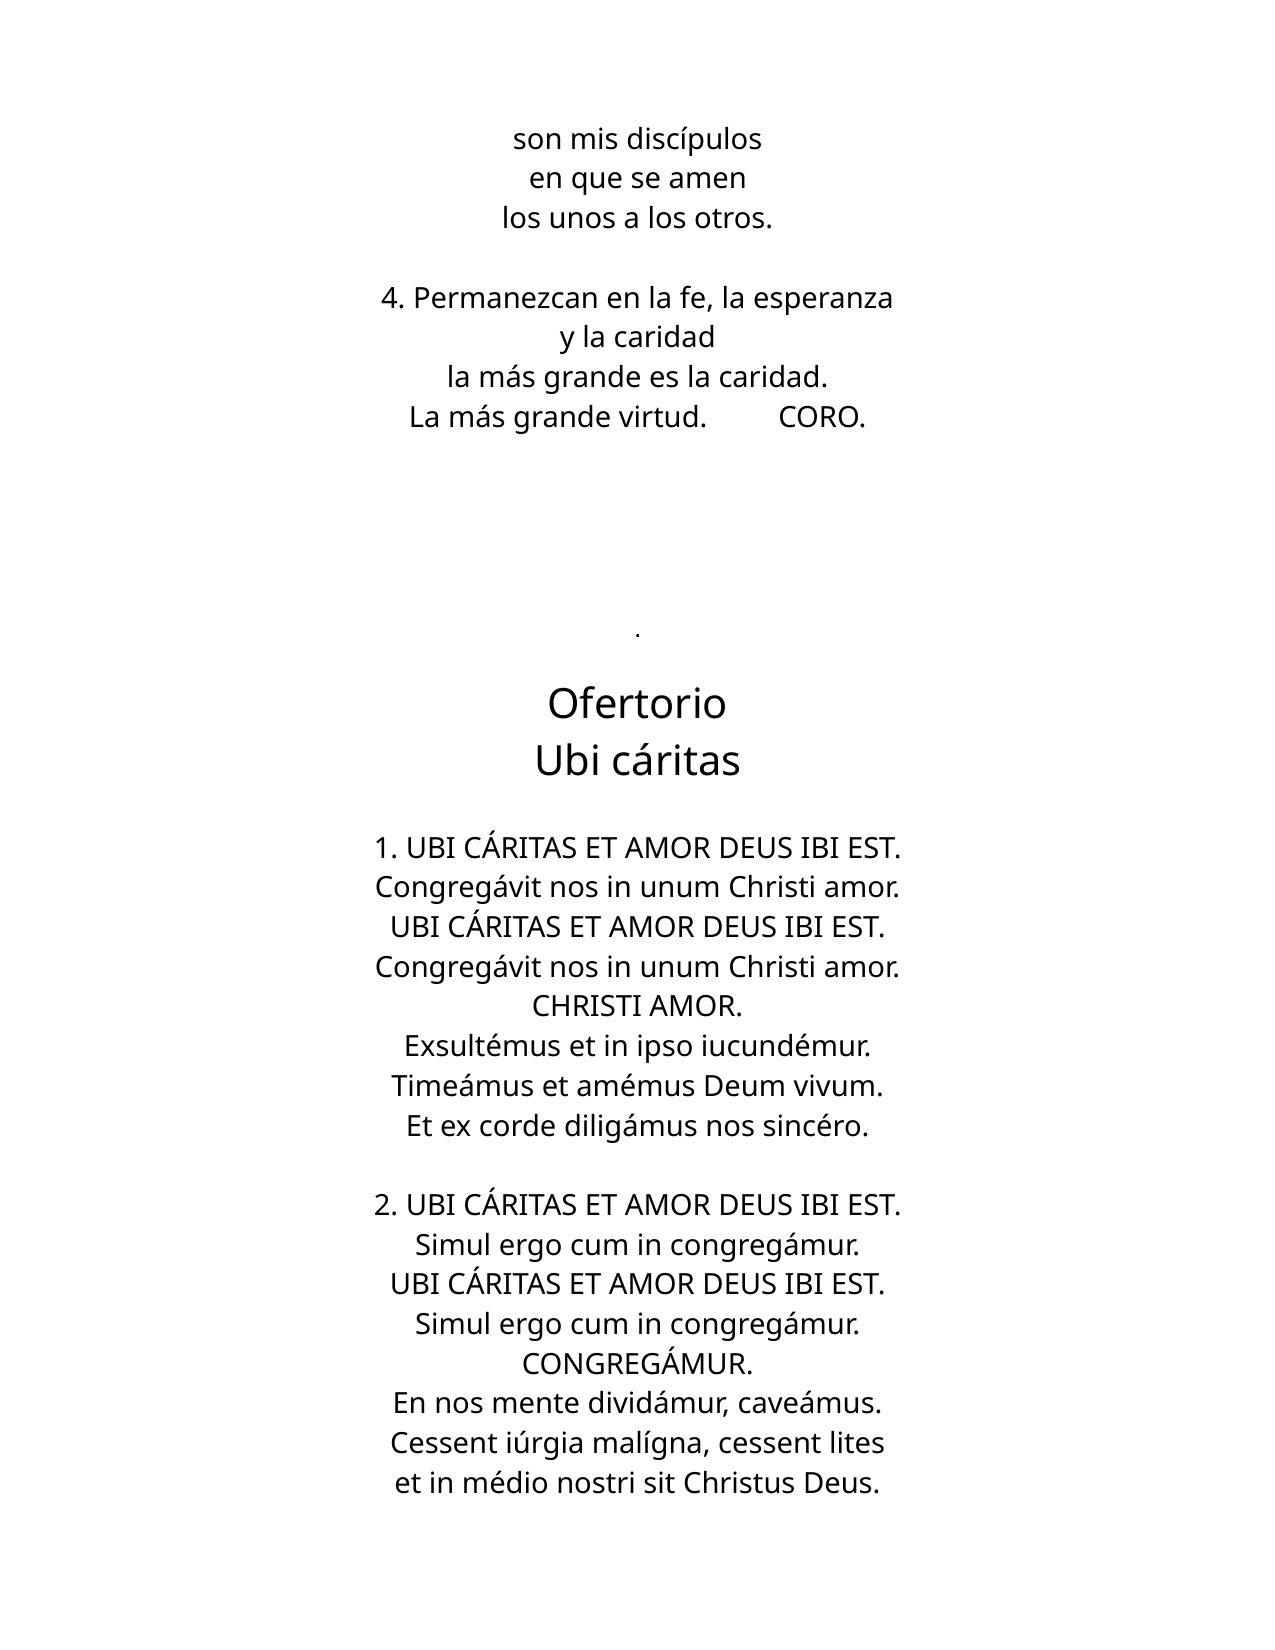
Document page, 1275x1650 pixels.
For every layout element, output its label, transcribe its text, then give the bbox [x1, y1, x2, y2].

text Et ex corde diligámus nos sincéro. [118, 1105, 1157, 1144]
text Congregávit nos in unum Christi amor. [118, 867, 1157, 906]
text UBI CÁRITAS ET AMOR DEUS IBI EST. [118, 906, 1157, 946]
text son mis discípulos [118, 118, 1157, 158]
text 4. Permanezcan en la fe, la esperanza [118, 277, 1157, 317]
text Cessent iúrgia malígna, cessent lites [118, 1422, 1157, 1462]
text UBI CÁRITAS ET AMOR DEUS IBI EST. [118, 1263, 1157, 1303]
text Timeámus et amémus Deum vivum. [118, 1065, 1157, 1105]
text la más grande es la caridad. [118, 356, 1157, 396]
text et in médio nostri sit Christus Deus. [118, 1462, 1157, 1502]
text Ubi cáritas [118, 731, 1157, 787]
text 1. UBI CÁRITAS ET AMOR DEUS IBI EST. [118, 827, 1157, 867]
text Congregávit nos in unum Christi amor. [118, 946, 1157, 986]
text En nos mente dividámur, caveámus. [118, 1383, 1157, 1422]
text y la caridad [118, 317, 1157, 356]
text CHRISTI AMOR. [118, 986, 1157, 1025]
text los unos a los otros. [118, 197, 1157, 237]
text Exsultémus et in ipso iucundémur. [118, 1025, 1157, 1065]
text CONGREGÁMUR. [118, 1343, 1157, 1383]
text 2. UBI CÁRITAS ET AMOR DEUS IBI EST. [118, 1184, 1157, 1224]
text Simul ergo cum in congregámur. [118, 1224, 1157, 1263]
text Ofertorio [118, 674, 1157, 731]
text Simul ergo cum in congregámur. [118, 1303, 1157, 1343]
text La más grande virtud. CORO. [118, 396, 1157, 436]
text en que se amen [118, 158, 1157, 197]
